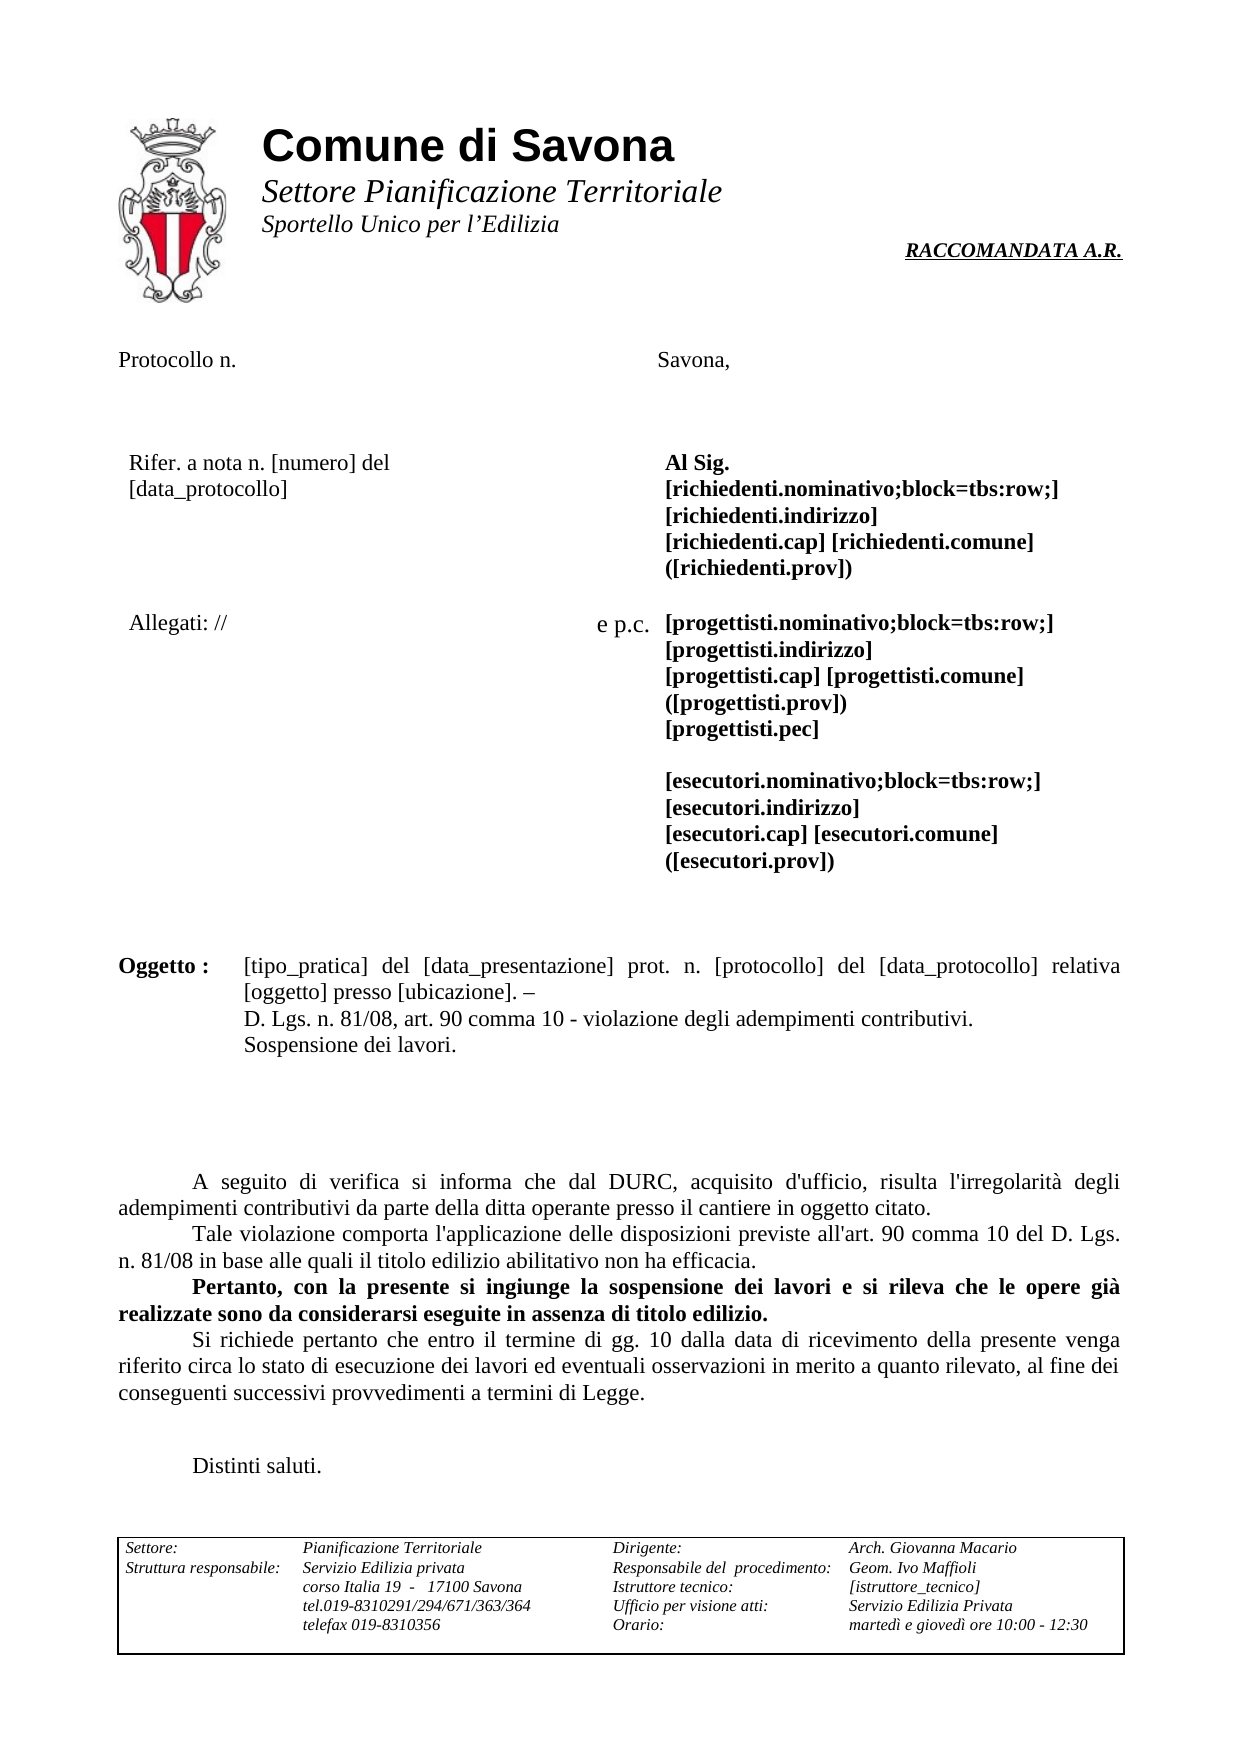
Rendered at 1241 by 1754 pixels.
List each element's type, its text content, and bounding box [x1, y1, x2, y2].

text Comune di Savona [227, 118, 1122, 171]
text Si richiede pertanto che entro il termine di gg. 10 dalla data di ricevimento della presente venga riferito circa lo stato di esecuzione dei lavori ed eventuali osservazioni in merito a quanto rilevato, al fine dei conseguenti successivi provvedimenti a termini di Legge. [118, 1326, 1122, 1405]
text Sportello Unico per l’Edilizia [227, 209, 1122, 238]
table_header Savona, [650, 346, 1129, 372]
table_header Al Sig. [richiedenti.nominativo;block=tbs:row;] [richiedenti.indirizzo] [richiedenti.cap] [richiedenti.comune] ([richiedenti.prov]) [658, 449, 1119, 609]
table_cell [484, 768, 657, 899]
picture [118, 118, 227, 303]
table_header [tipo_pratica] del [data_presentazione] prot. n. [protocollo] del [data_protocollo] relativa [oggetto] presso [ubicazione]. – D. Lgs. n. 81/08, art. 90 comma 10 - violazione degli adempimenti contributivi. Sospensione dei lavori. [236, 952, 1129, 1057]
text A seguito di verifica si informa che dal DURC, acquisito d'ufficio, risulta l'irregolarità degli adempimenti contributivi da parte della ditta operante presso il cantiere in oggetto citato. [118, 1168, 1122, 1221]
text Distinti saluti. [118, 1452, 1122, 1478]
table_cell [121, 768, 484, 899]
table_header [484, 449, 657, 609]
table_cell Allegati: // [121, 610, 484, 768]
table_header Rifer. a nota n. [numero] del [data_protocollo] [121, 449, 484, 609]
table_cell [progettisti.nominativo;block=tbs:row;] [progettisti.indirizzo] [progettisti.cap] [progettisti.comune] ([progettisti.prov]) [progettisti.pec] [658, 610, 1119, 768]
table_header Oggetto : [111, 952, 236, 1057]
text Pertanto, con la presente si ingiunge la sospensione dei lavori e si rileva che le opere già realizzate sono da considerarsi eseguite in assenza di titolo edilizio. [118, 1273, 1122, 1326]
text Tale violazione comporta l'applicazione delle disposizioni previste all'art. 90 comma 10 del D. Lgs. n. 81/08 in base alle quali il titolo edilizio abilitativo non ha efficacia. [118, 1221, 1122, 1273]
table_cell [esecutori.nominativo;block=tbs:row;] [esecutori.indirizzo] [esecutori.cap] [esecutori.comune] ([esecutori.prov]) [658, 768, 1119, 899]
text Settore Pianificazione Territoriale [227, 171, 1122, 209]
text RACCOMANDATA A.R. [227, 238, 1122, 262]
table_cell e p.c. [484, 610, 657, 768]
table_header Protocollo n. [111, 346, 650, 372]
